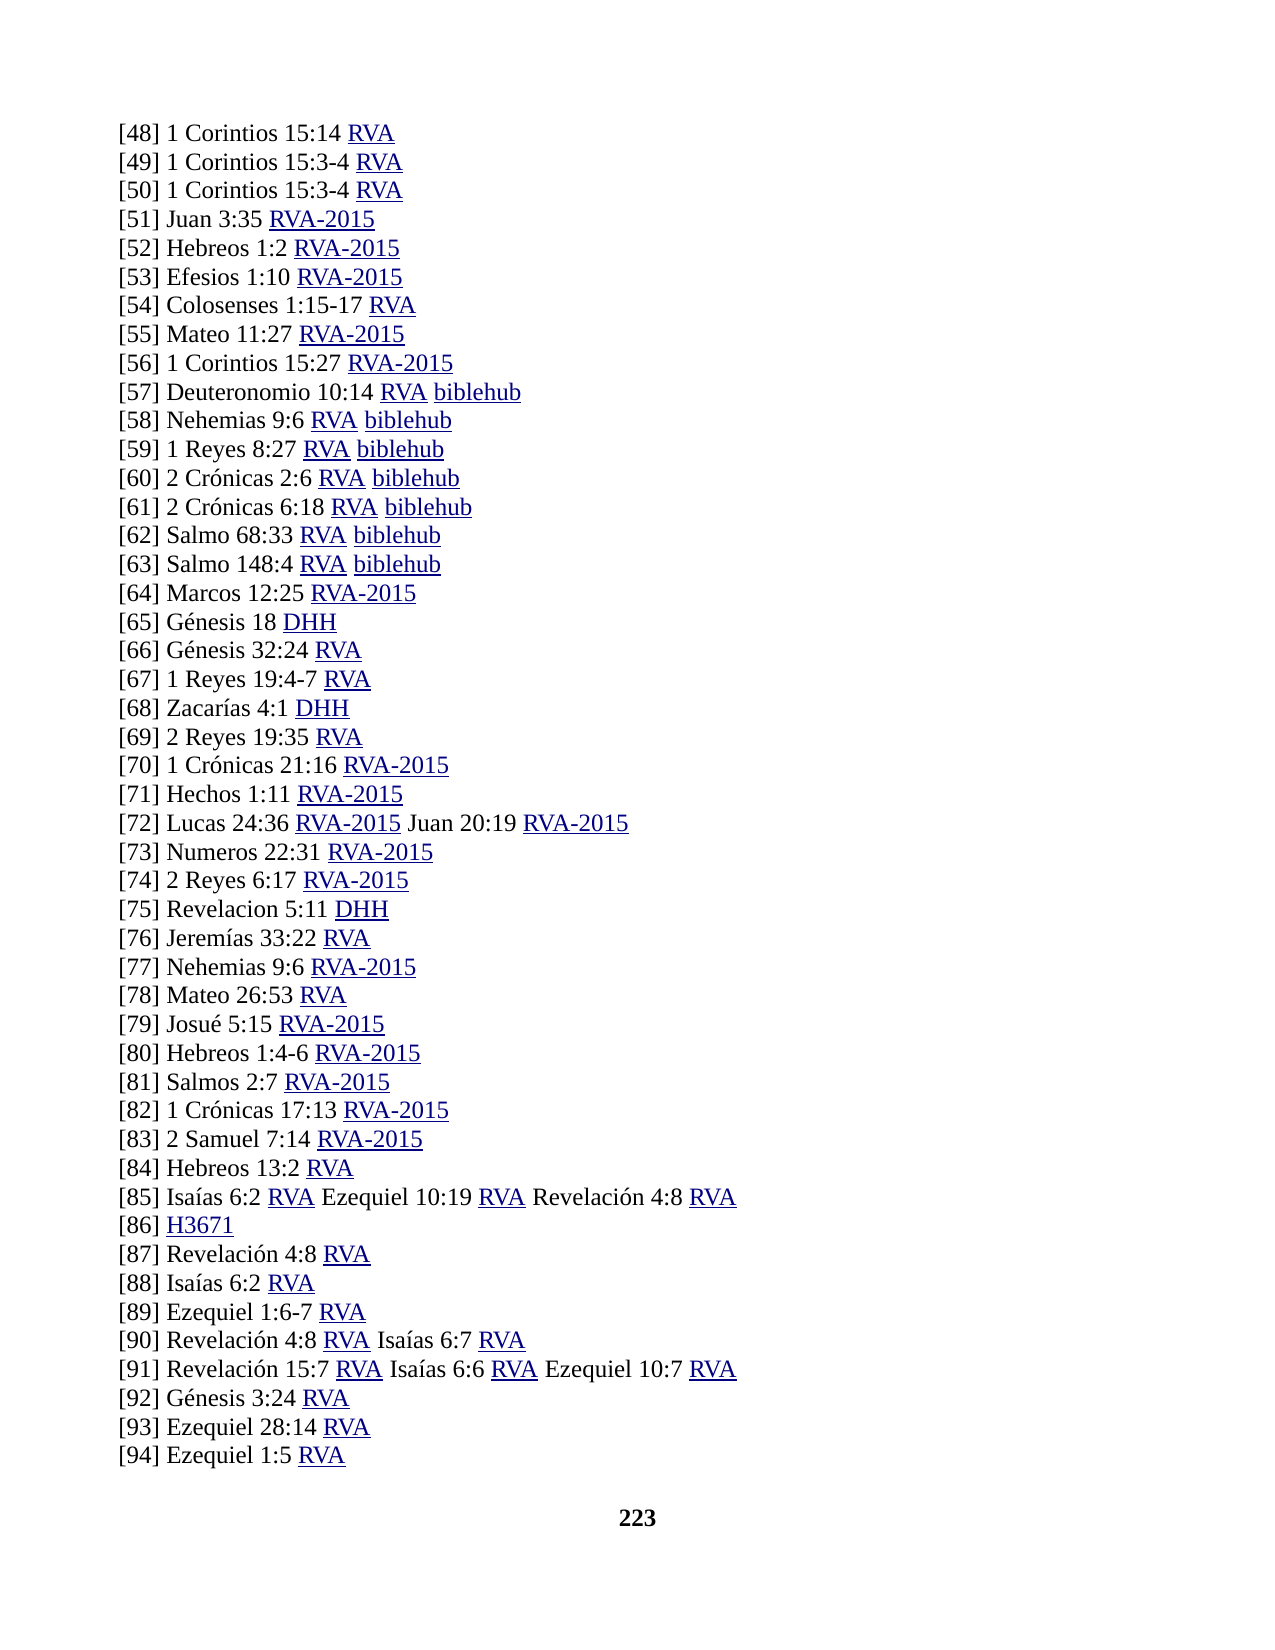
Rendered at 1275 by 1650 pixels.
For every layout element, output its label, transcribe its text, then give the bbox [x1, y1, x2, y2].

text Ezequiel 28:14 RVA [118, 1412, 1157, 1441]
text 1 Crónicas 17:13 RVA-2015 [118, 1096, 1157, 1124]
text 1 Reyes 19:4-7 RVA [118, 664, 1157, 693]
text Deuteronomio 10:14 RVA biblehub [118, 377, 1157, 406]
text Efesios 1:10 RVA-2015 [118, 262, 1157, 291]
text Nehemias 9:6 RVA-2015 [118, 952, 1157, 981]
text H3671 [118, 1211, 1157, 1239]
text Salmo 148:4 RVA biblehub [118, 549, 1157, 578]
text 1 Corintios 15:3-4 RVA [118, 176, 1157, 204]
text Mateo 11:27 RVA-2015 [118, 319, 1157, 348]
text Revelacion 5:11 DHH [118, 894, 1157, 923]
text Juan 3:35 RVA-2015 [118, 204, 1157, 233]
text Ezequiel 1:6-7 RVA [118, 1297, 1157, 1326]
text Hebreos 1:2 RVA-2015 [118, 233, 1157, 262]
text Marcos 12:25 RVA-2015 [118, 578, 1157, 607]
text 2 Crónicas 6:18 RVA biblehub [118, 492, 1157, 521]
text Hebreos 1:4-6 RVA-2015 [118, 1038, 1157, 1067]
text 2 Samuel 7:14 RVA-2015 [118, 1124, 1157, 1153]
text 2 Reyes 19:35 RVA [118, 722, 1157, 751]
text 1 Corintios 15:14 RVA [118, 118, 1157, 147]
text Lucas 24:36 RVA-2015 Juan 20:19 RVA-2015 [118, 808, 1157, 837]
text Jeremías 33:22 RVA [118, 923, 1157, 952]
text 1 Crónicas 21:16 RVA-2015 [118, 751, 1157, 779]
text Salmo 68:33 RVA biblehub [118, 521, 1157, 549]
text Génesis 18 DHH [118, 607, 1157, 636]
text Numeros 22:31 RVA-2015 [118, 837, 1157, 866]
text Hebreos 13:2 RVA [118, 1153, 1157, 1182]
text Isaías 6:2 RVA Ezequiel 10:19 RVA Revelación 4:8 RVA [118, 1182, 1157, 1211]
text Revelación 15:7 RVA Isaías 6:6 RVA Ezequiel 10:7 RVA [118, 1354, 1157, 1383]
text 1 Corintios 15:27 RVA-2015 [118, 348, 1157, 377]
text 2 Crónicas 2:6 RVA biblehub [118, 463, 1157, 492]
text Revelación 4:8 RVA Isaías 6:7 RVA [118, 1326, 1157, 1354]
text 1 Reyes 8:27 RVA biblehub [118, 434, 1157, 463]
text 2 Reyes 6:17 RVA-2015 [118, 866, 1157, 894]
text Génesis 32:24 RVA [118, 636, 1157, 664]
text Ezequiel 1:5 RVA [118, 1441, 1157, 1469]
text Colosenses 1:15-17 RVA [118, 291, 1157, 319]
text Hechos 1:11 RVA-2015 [118, 779, 1157, 808]
text Revelación 4:8 RVA [118, 1239, 1157, 1268]
text Zacarías 4:1 DHH [118, 693, 1157, 722]
text 1 Corintios 15:3-4 RVA [118, 147, 1157, 176]
text Génesis 3:24 RVA [118, 1383, 1157, 1412]
text Isaías 6:2 RVA [118, 1268, 1157, 1297]
text Nehemias 9:6 RVA biblehub [118, 406, 1157, 434]
text Salmos 2:7 RVA-2015 [118, 1067, 1157, 1096]
text Josué 5:15 RVA-2015 [118, 1009, 1157, 1038]
text Mateo 26:53 RVA [118, 981, 1157, 1009]
